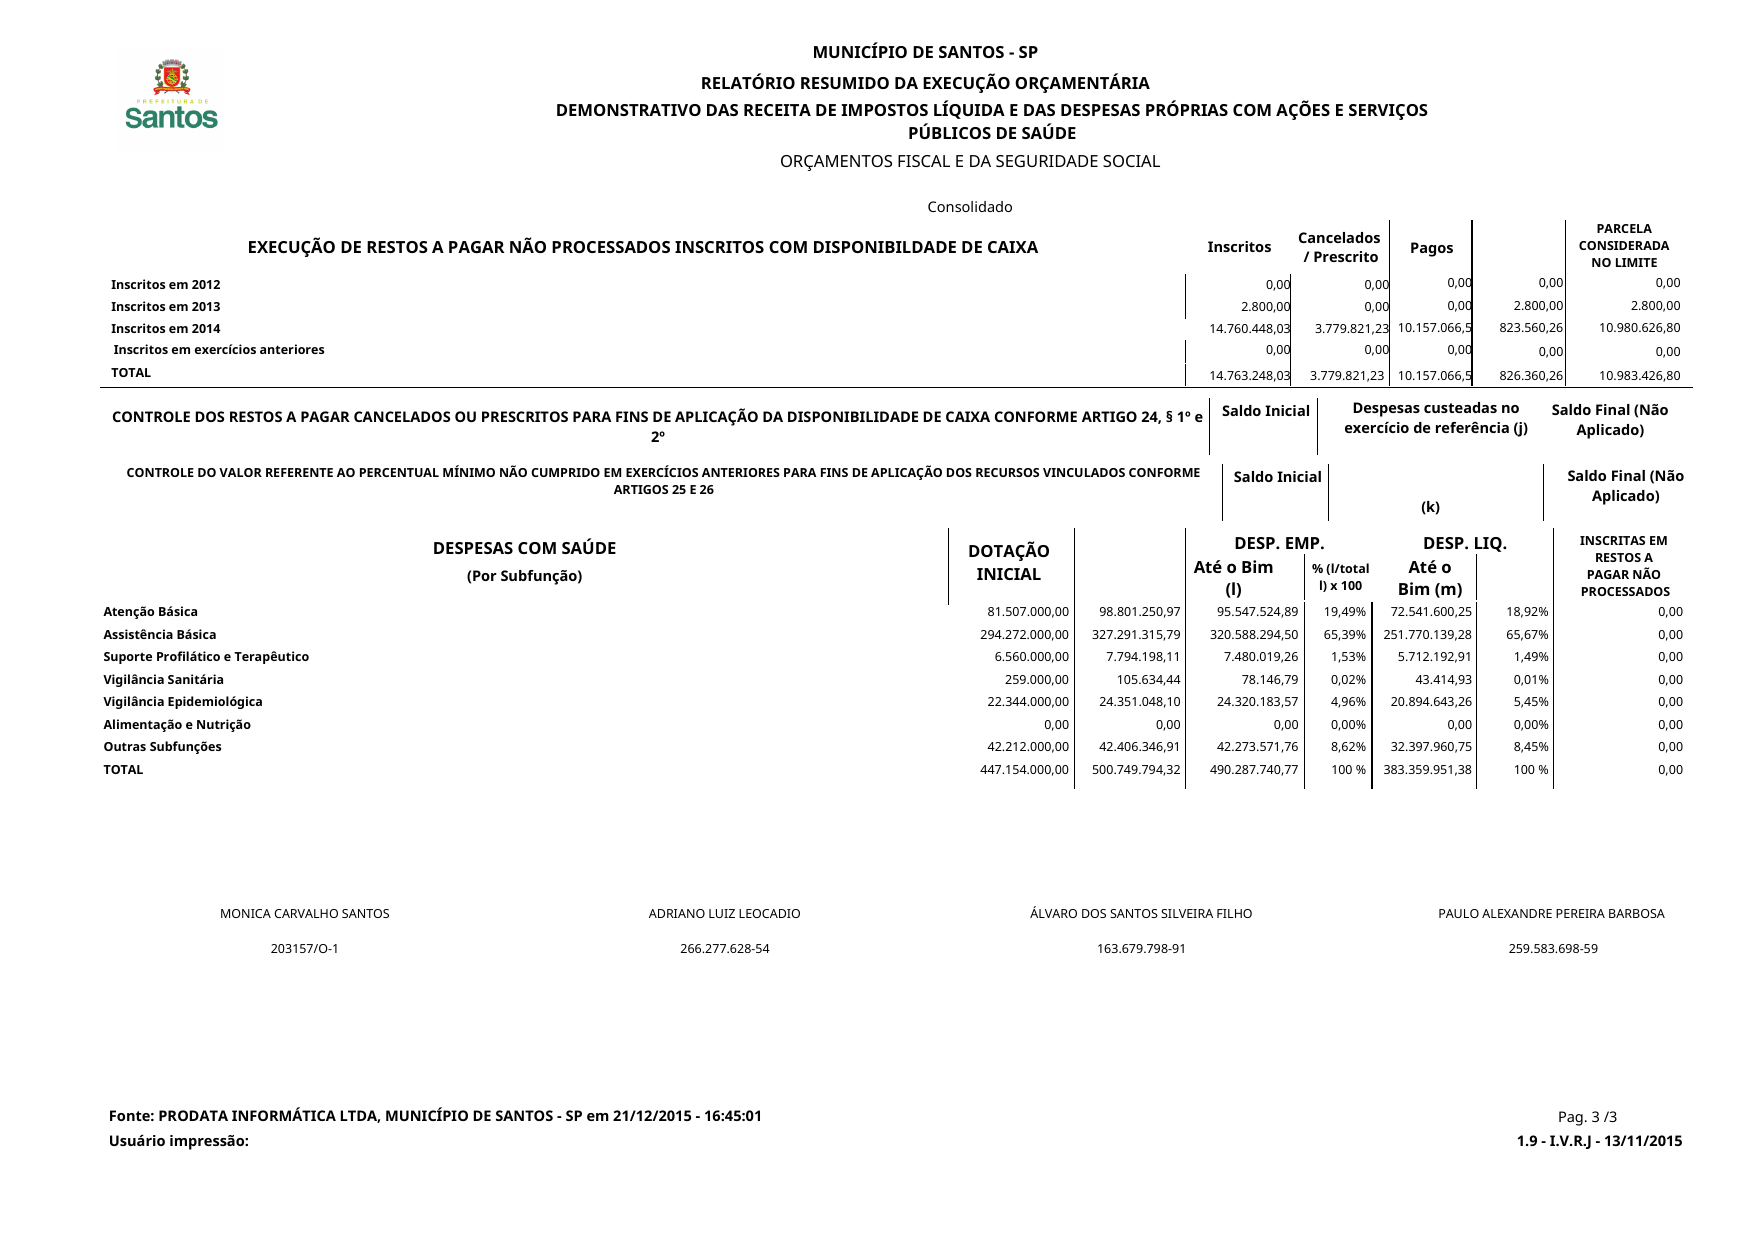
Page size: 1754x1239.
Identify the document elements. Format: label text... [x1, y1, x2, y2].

table_cell [1479, 198, 1488, 220]
table_cell [1310, 786, 1317, 905]
table_cell [269, 1131, 324, 1150]
table_cell [1394, 389, 1429, 398]
table_cell 0,00% [1488, 716, 1548, 738]
table_cell [0, 761, 100, 783]
table_cell [1069, 455, 1075, 464]
table_cell [0, 906, 100, 926]
table_cell [1366, 626, 1371, 648]
table_cell [1582, 72, 1609, 99]
table_cell [116, 455, 260, 464]
table_cell [1479, 671, 1488, 693]
table_header [1227, 0, 1265, 41]
table_cell Pag. 3 / [1443, 1107, 1609, 1131]
table_cell [1568, 761, 1582, 783]
table_cell 490.287.740,77 [1191, 761, 1298, 783]
table_cell [1265, 174, 1274, 196]
table_cell [954, 455, 1010, 464]
table_cell [1746, 561, 1753, 590]
table_cell [1479, 519, 1488, 528]
table_cell [1337, 389, 1360, 398]
table_cell [954, 786, 1010, 905]
table_cell [555, 959, 675, 1106]
table_cell [269, 198, 324, 220]
table_cell [1568, 786, 1582, 905]
table_cell [1320, 198, 1329, 220]
table_cell [1298, 455, 1304, 464]
table_cell [1265, 1107, 1274, 1129]
table_cell [1556, 959, 1563, 1106]
table_cell [1377, 519, 1384, 528]
table_cell [1337, 455, 1360, 464]
table_cell Usuário impressão: [109, 1131, 269, 1153]
table_cell [324, 927, 416, 941]
table_cell [1746, 906, 1753, 926]
table_cell [1298, 603, 1304, 626]
table_cell [528, 927, 555, 941]
table_cell [269, 41, 324, 49]
table_cell [1265, 198, 1274, 220]
table_cell [1265, 959, 1274, 1106]
table_header [1010, 0, 1066, 41]
table_cell [0, 151, 100, 174]
table_cell [260, 151, 269, 174]
table_cell [1535, 99, 1544, 150]
table_cell [1568, 693, 1582, 716]
table_cell [1692, 786, 1746, 905]
table_cell [269, 927, 324, 941]
table_cell [1337, 906, 1360, 926]
table_cell EXECUÇÃO DE RESTOS A PAGAR NÃO PROCESSADOS INSCRITOS COM DISPONIBILDADE DE CAIXA [103, 220, 1183, 273]
table_cell [1479, 41, 1488, 49]
table_cell [675, 959, 769, 1106]
table_cell 0,00 [1374, 716, 1472, 738]
table_cell [1746, 693, 1753, 716]
table_cell [770, 959, 921, 1106]
table_cell [1366, 389, 1372, 398]
table_cell [1193, 1107, 1210, 1129]
table_cell [116, 927, 260, 941]
table_cell [1434, 519, 1443, 528]
table_cell [1265, 786, 1274, 905]
table_cell [1746, 455, 1753, 464]
table_cell [1609, 174, 1680, 196]
table_cell [528, 519, 555, 528]
table_cell [1274, 786, 1291, 905]
table_cell [1366, 738, 1371, 761]
table_cell [555, 590, 675, 596]
table_cell [419, 389, 501, 398]
table_cell [1692, 151, 1746, 174]
table_cell [1692, 603, 1746, 626]
table_cell [1394, 467, 1429, 486]
table_cell 105.634,44 [1077, 671, 1181, 693]
table_cell [0, 321, 100, 340]
table_cell [921, 942, 949, 958]
table_cell 320.588.294,50 [1191, 626, 1298, 648]
table_cell [1692, 66, 1746, 72]
table_cell 327.291.315,79 [1077, 626, 1181, 648]
table_header [1077, 0, 1181, 41]
table_cell 24.320.183,57 [1191, 693, 1298, 716]
table_cell [1366, 1107, 1372, 1129]
table_cell [1609, 41, 1680, 49]
table_cell [0, 72, 100, 99]
table_cell [1609, 66, 1680, 72]
table_cell 65,39% [1310, 626, 1366, 648]
table_cell 294.272.000,00 [954, 626, 1069, 648]
table_cell [1377, 786, 1384, 905]
table_cell [770, 1131, 921, 1150]
table_cell [1377, 455, 1384, 464]
table_cell [770, 927, 921, 941]
table_cell Vigilância Epidemiológica [103, 693, 949, 716]
table_cell [1746, 603, 1753, 626]
table_cell [1434, 66, 1443, 72]
table_cell [1692, 534, 1746, 552]
table_cell [1337, 519, 1360, 528]
table_cell [1488, 50, 1532, 66]
table_cell [1434, 99, 1443, 150]
table_cell [954, 959, 1010, 1106]
table_cell [1488, 927, 1532, 941]
table_cell [1443, 50, 1466, 66]
table_cell [1337, 959, 1360, 1106]
table_cell [1215, 927, 1222, 941]
table_cell [1377, 198, 1384, 220]
table_cell [1686, 401, 1692, 451]
table_cell [1746, 648, 1753, 671]
table_cell [1535, 786, 1544, 905]
table_cell [1310, 389, 1317, 398]
table_cell [1479, 590, 1488, 596]
table_cell [770, 66, 921, 72]
table_cell [1077, 927, 1181, 941]
table_cell 18,92% [1488, 603, 1548, 626]
table_cell [419, 198, 501, 220]
table_cell [528, 786, 555, 905]
table_cell Suporte Profilático e Terapêutico [103, 648, 949, 671]
table_cell [1394, 786, 1429, 905]
table_cell [1310, 66, 1317, 72]
table_cell Assistência Básica [103, 626, 949, 648]
table_header [1320, 0, 1329, 41]
table_cell [1394, 151, 1429, 174]
table_cell [555, 455, 675, 464]
table_cell 2.800,00 [1568, 297, 1680, 318]
table_cell 0,00 [1188, 276, 1290, 297]
table_cell [1215, 959, 1222, 1106]
table_cell 2.800,00 [1477, 297, 1563, 318]
table_cell [770, 786, 921, 905]
table_cell [528, 1131, 555, 1150]
table_cell (Por Subfunção) [100, 561, 948, 590]
table_cell [1298, 738, 1304, 761]
table_cell [1360, 151, 1366, 174]
table_cell [1366, 455, 1372, 464]
table_cell [1366, 716, 1371, 738]
table_cell [116, 590, 260, 596]
table_cell Saldo Inicial [1227, 467, 1328, 518]
table_cell [1298, 716, 1304, 738]
table_cell [1377, 66, 1384, 72]
table_cell [954, 1131, 1010, 1150]
table_cell [1320, 151, 1329, 174]
table_header [501, 0, 528, 41]
table_cell [324, 66, 416, 72]
table_cell [1320, 1107, 1329, 1129]
table_cell [1298, 671, 1304, 693]
table_cell [528, 455, 555, 464]
table_header [1479, 0, 1488, 41]
table_cell [1479, 555, 1488, 561]
table_cell [555, 389, 675, 398]
table_cell [1366, 761, 1371, 783]
table_cell [1077, 786, 1181, 905]
table_cell [1692, 648, 1746, 671]
table_cell [555, 786, 675, 905]
table_cell [501, 786, 528, 905]
table_cell [1686, 927, 1692, 941]
table_cell [1692, 761, 1746, 783]
table_header [1488, 0, 1532, 41]
table_cell [1686, 364, 1692, 386]
table_cell [1479, 99, 1488, 150]
table_cell [1466, 151, 1472, 174]
table_cell [1366, 467, 1372, 486]
table_cell [1692, 486, 1746, 515]
table_cell [1366, 486, 1372, 515]
table_cell [501, 389, 528, 398]
table_cell [260, 786, 269, 905]
table_cell [1568, 455, 1582, 464]
table_cell 0,00 [1582, 693, 1683, 716]
table_cell [1274, 66, 1291, 72]
table_cell [954, 519, 1010, 528]
table_cell [528, 99, 555, 150]
table_cell [1479, 72, 1488, 99]
table_cell 3.779.821,23 [1295, 364, 1384, 386]
table_header [269, 0, 324, 41]
table_cell [1010, 786, 1066, 905]
table_cell [1535, 222, 1544, 271]
table_cell [324, 50, 416, 66]
table_cell [675, 174, 769, 196]
table_cell [1535, 72, 1544, 99]
table_cell [1568, 41, 1582, 49]
table_cell Despesas custeadas no exercício de referência (j) [1337, 398, 1535, 451]
table_cell [1535, 590, 1544, 596]
table_cell [1686, 99, 1692, 150]
table_cell [1568, 174, 1582, 196]
table_cell [1479, 467, 1488, 486]
table_cell [1069, 603, 1074, 626]
table_cell ORÇAMENTOS FISCAL E DA SEGURIDADE SOCIAL [675, 150, 1265, 174]
table_cell [1488, 555, 1532, 561]
table_cell [1686, 959, 1692, 1106]
table_cell [1746, 401, 1753, 451]
table_cell [921, 455, 949, 464]
table_cell Vigilância Sanitária [103, 671, 949, 693]
table_cell [1609, 50, 1680, 66]
table_cell [1746, 298, 1753, 318]
table_cell [1337, 786, 1360, 905]
table_cell [1746, 959, 1753, 1106]
table_cell 4,96% [1310, 693, 1366, 716]
table_header [1568, 0, 1582, 41]
table_cell [1274, 927, 1291, 941]
table_cell [260, 198, 269, 220]
table_cell [1443, 927, 1466, 941]
table_cell [1394, 927, 1429, 941]
table_cell [501, 66, 528, 72]
table_cell [1193, 1131, 1210, 1150]
table_cell 22.344.000,00 [954, 693, 1069, 716]
table_cell [324, 151, 416, 174]
table_cell [555, 927, 675, 941]
table_cell [1215, 786, 1222, 905]
table_cell [1746, 276, 1753, 295]
table_cell [324, 72, 416, 99]
table_cell [1320, 401, 1329, 451]
table_cell 1.9 - I.V.R.J - 13/11/2015 [1265, 1131, 1683, 1150]
table_cell [1556, 72, 1563, 99]
table_cell [1568, 389, 1582, 398]
table_cell [0, 50, 100, 66]
table_cell [1466, 50, 1472, 66]
table_cell [0, 364, 100, 386]
table_cell [1535, 561, 1544, 590]
table_cell [1686, 41, 1692, 49]
table_cell [1215, 1131, 1222, 1150]
table_cell [1686, 174, 1692, 196]
table_cell [1488, 519, 1532, 528]
table_cell TOTAL [111, 364, 1183, 386]
table_cell [1069, 738, 1074, 761]
table_cell [1582, 174, 1609, 196]
table_cell Até o Bim (l) [1193, 555, 1274, 599]
table_cell [1310, 519, 1317, 528]
table_cell [501, 942, 528, 958]
table_cell [1479, 761, 1488, 783]
table_header [921, 0, 949, 41]
table_cell [269, 519, 324, 528]
table_cell [501, 927, 528, 941]
table_cell [1010, 66, 1066, 72]
table_header [1274, 0, 1291, 41]
table_cell [1568, 648, 1582, 671]
table_cell 72.541.600,25 [1374, 603, 1472, 626]
table_cell [324, 41, 416, 49]
table_cell [419, 66, 501, 72]
table_cell [419, 519, 501, 528]
table_cell [555, 519, 675, 528]
table_cell 823.560,26 [1477, 319, 1563, 340]
table_cell [0, 174, 100, 196]
table_cell [0, 959, 100, 1106]
table_cell [1609, 927, 1680, 941]
table_cell [1377, 174, 1384, 196]
table_cell [1568, 72, 1582, 99]
table_cell [1265, 66, 1274, 72]
table_cell [1692, 555, 1746, 561]
table_cell [0, 467, 100, 486]
table_cell [116, 959, 260, 1106]
table_cell [0, 343, 100, 362]
table_cell [1215, 66, 1222, 72]
table_cell [1556, 486, 1563, 515]
table_cell 383.359.951,38 [1374, 761, 1472, 783]
table_cell [555, 198, 675, 220]
table_cell [1069, 959, 1075, 1106]
table_cell [1010, 519, 1066, 528]
table_cell DOTAÇÃO INICIAL [951, 528, 1066, 596]
table_cell [1227, 519, 1265, 528]
table_cell [1466, 99, 1472, 150]
table_cell Inscritos em 2012 [111, 276, 1183, 297]
table_cell 0,00 [1477, 274, 1563, 295]
table_cell [1609, 455, 1680, 464]
table_cell 8,62% [1310, 738, 1366, 761]
table_cell [675, 1131, 769, 1150]
table_cell [1479, 389, 1488, 398]
table_cell [1686, 321, 1692, 340]
table_cell [1069, 389, 1075, 398]
table_cell [1337, 1107, 1360, 1129]
table_cell [1466, 561, 1472, 590]
table_cell [1360, 389, 1366, 398]
table_cell [1320, 959, 1329, 1106]
table_header [324, 0, 416, 41]
table_header [1692, 0, 1746, 41]
table_cell [1582, 786, 1609, 905]
table_cell [419, 786, 501, 905]
table_cell [770, 389, 921, 398]
table_cell [501, 198, 528, 220]
table_cell [1535, 389, 1544, 398]
table_cell [1466, 72, 1472, 99]
table_cell [1466, 41, 1472, 49]
table_cell PARCELA CONSIDERADA NO LIMITE [1568, 220, 1680, 271]
table_cell [419, 959, 501, 1106]
table_cell [1443, 41, 1466, 49]
table_cell [0, 555, 100, 561]
table_cell Inscritos em 2014 [111, 321, 1183, 341]
table_cell RELATÓRIO RESUMIDO DA EXECUÇÃO ORÇAMENTÁRIA [416, 72, 1434, 99]
table_header [1069, 0, 1075, 41]
table_cell [1556, 50, 1563, 66]
table_cell [1535, 467, 1543, 486]
table_cell [1298, 1107, 1304, 1129]
table_cell [1556, 151, 1563, 174]
table_cell [1227, 927, 1265, 941]
table_cell [1692, 738, 1746, 761]
table_header [1298, 0, 1304, 41]
table_cell [1434, 959, 1443, 1106]
table_cell [1609, 198, 1680, 220]
table_cell [1434, 455, 1443, 464]
table_cell [419, 927, 501, 941]
table_cell [675, 455, 769, 464]
table_cell ÁLVARO DOS SANTOS SILVEIRA FILHO [949, 905, 1334, 927]
table_cell [1686, 298, 1692, 318]
table_cell [1360, 786, 1366, 905]
table_cell [1692, 72, 1746, 99]
table_cell [1686, 693, 1692, 716]
table_cell [1443, 467, 1466, 486]
table_cell [1692, 671, 1746, 693]
table_cell [1360, 198, 1366, 220]
table_cell MUNICÍPIO DE SANTOS - SP [419, 41, 1432, 66]
table_cell [1394, 66, 1429, 72]
table_cell [770, 590, 921, 596]
table_cell [1298, 198, 1304, 220]
table_cell Saldo Final (Não Aplicado) [1566, 466, 1686, 515]
table_cell [0, 626, 100, 648]
table_cell [1686, 626, 1692, 648]
table_cell [1746, 626, 1753, 648]
table_cell [324, 959, 416, 1106]
table_cell [1556, 716, 1563, 738]
table_cell [1535, 519, 1544, 528]
table_cell 32.397.960,75 [1374, 738, 1472, 761]
table_cell [116, 174, 260, 196]
table_cell [1686, 343, 1692, 362]
table_cell [1337, 66, 1360, 72]
table_cell [1746, 99, 1753, 150]
table_cell [1010, 455, 1066, 464]
table_cell [1692, 693, 1746, 716]
table_cell [1010, 927, 1066, 941]
table_cell [1692, 590, 1746, 596]
table_cell [1434, 174, 1443, 196]
table_cell [1377, 1107, 1384, 1129]
table_cell [1609, 72, 1680, 99]
table_cell 7.794.198,11 [1077, 648, 1181, 671]
table_cell [0, 276, 100, 295]
table_cell Inscritos em exercícios anteriores [114, 341, 1183, 362]
table_cell [1265, 455, 1274, 464]
table_cell [1686, 761, 1692, 783]
table_cell [1479, 455, 1488, 464]
table_cell [1582, 50, 1609, 66]
table_cell [675, 590, 769, 596]
table_cell [1488, 198, 1532, 220]
table_cell [1692, 716, 1746, 738]
table_cell [1535, 927, 1544, 941]
table_header [1366, 0, 1372, 41]
table_cell [1568, 716, 1582, 738]
table_cell [1466, 467, 1472, 486]
table_cell [921, 1131, 949, 1150]
table_cell 95.547.524,89 [1191, 603, 1298, 626]
table_cell [1298, 648, 1304, 671]
table_cell [1443, 72, 1466, 99]
table_cell [1692, 343, 1746, 362]
table_cell [1337, 486, 1360, 515]
table_cell [1692, 927, 1746, 941]
table_cell [1394, 174, 1429, 196]
table_cell [954, 389, 1010, 398]
table_cell [260, 590, 269, 596]
table_cell [1320, 174, 1329, 196]
table_cell Pagos [1391, 222, 1471, 273]
table_cell [1746, 927, 1753, 941]
table_cell [1686, 738, 1692, 761]
table_header [116, 0, 260, 41]
table_cell [269, 786, 324, 905]
table_cell ADRIANO LUIZ LEOCADIO [528, 905, 921, 927]
table_cell [1746, 486, 1753, 515]
table_cell [1609, 151, 1680, 174]
table_cell [1298, 151, 1304, 174]
table_cell [1443, 99, 1466, 150]
table_cell [770, 519, 921, 528]
table_cell [0, 693, 100, 716]
table_cell [1434, 927, 1443, 941]
table_cell [1215, 1107, 1222, 1129]
table_cell [1434, 1107, 1443, 1129]
table_cell [1227, 389, 1265, 398]
table_cell [116, 41, 260, 49]
table_cell MONICA CARVALHO SANTOS [109, 905, 501, 927]
table_cell [1366, 648, 1371, 671]
table_cell [324, 590, 416, 596]
table_cell [269, 590, 324, 596]
table_cell CONTROLE DO VALOR REFERENTE AO PERCENTUAL MÍNIMO NÃO CUMPRIDO EM EXERCÍCIOS ANTERIORES PARA FINS DE APLICAÇÃO DOS RECURSOS VINCULADOS CONFORME ARTIGOS 25 E 26 [106, 464, 1222, 519]
table_cell [1692, 467, 1746, 486]
table_cell [1479, 927, 1488, 941]
table_cell [1337, 198, 1360, 220]
table_cell [1434, 151, 1443, 174]
table_cell 100 % [1310, 761, 1366, 783]
table_cell CONTROLE DOS RESTOS A PAGAR CANCELADOS OU PRESCRITOS PARA FINS DE APLICAÇÃO DA DISPONIBILIDADE DE CAIXA CONFORME ARTIGO 24, § 1º e 2º [106, 398, 1209, 455]
table_cell [1069, 561, 1074, 590]
table_cell 0,00 [1582, 716, 1683, 738]
table_header [1193, 0, 1210, 41]
table_cell [1556, 198, 1563, 220]
table_cell [1265, 927, 1274, 941]
table_cell [1366, 671, 1371, 693]
table_cell [1069, 927, 1075, 941]
table_cell [1069, 534, 1074, 552]
table_cell [1746, 364, 1753, 386]
table_cell [1434, 198, 1443, 220]
table_cell 0,00 [1077, 716, 1181, 738]
table_cell [1582, 389, 1609, 398]
table_cell Inscritos em 2013 [111, 298, 1183, 319]
table_cell 266.277.628-54 [528, 941, 921, 958]
table_cell DEMONSTRATIVO DAS RECEITA DE IMPOSTOS LÍQUIDA E DAS DESPESAS PRÓPRIAS COM AÇÕES E SERVIÇOS PÚBLICOS DE SAÚDE [555, 99, 1429, 150]
table_header [1394, 0, 1429, 41]
table_cell [1466, 455, 1472, 464]
table_cell [419, 455, 501, 464]
table_header [1377, 0, 1384, 41]
table_cell 0,00 [1391, 341, 1471, 362]
table_cell [1556, 222, 1563, 271]
table_header [1360, 0, 1366, 41]
table_cell 0,00 [1293, 341, 1389, 362]
table_cell [1193, 786, 1210, 905]
table_cell [1686, 151, 1692, 174]
table_cell [1298, 626, 1304, 648]
table_cell [675, 519, 769, 528]
table_cell [1479, 716, 1488, 738]
table_cell 259.583.698-59 [1360, 941, 1746, 958]
table_cell [1746, 222, 1753, 271]
table_cell [921, 389, 949, 398]
table_cell [1479, 786, 1488, 905]
table_cell [1556, 455, 1563, 464]
table_cell [1692, 561, 1746, 590]
table_cell [1686, 519, 1692, 528]
table_cell [1556, 389, 1563, 398]
table_cell 0,00 [1582, 671, 1683, 693]
table_cell [324, 389, 416, 398]
table_cell [0, 222, 100, 271]
table_cell [1193, 455, 1210, 464]
table_cell 0,00 [954, 716, 1069, 738]
table_cell [1582, 151, 1609, 174]
table_cell [0, 561, 100, 590]
table_cell [1069, 671, 1074, 693]
table_cell [1310, 198, 1317, 220]
table_cell [1609, 99, 1680, 150]
table_cell [1077, 590, 1181, 596]
table_cell [1443, 198, 1466, 220]
table_cell [1556, 467, 1563, 486]
table_cell [1746, 321, 1753, 340]
table_cell [1310, 927, 1317, 941]
table_cell [1479, 222, 1488, 271]
table_cell [501, 906, 528, 926]
table_cell [1394, 519, 1429, 528]
table_cell [555, 151, 675, 174]
table_cell [1479, 693, 1488, 716]
table_header [1337, 0, 1360, 41]
table_header [1310, 0, 1317, 41]
table_cell [1227, 174, 1265, 196]
table_cell [1488, 99, 1532, 150]
table_cell 20.894.643,26 [1374, 693, 1472, 716]
table_cell [1692, 519, 1746, 528]
table_cell [0, 401, 100, 451]
table_cell [675, 389, 769, 398]
table_cell [269, 959, 324, 1106]
table_cell [1746, 72, 1753, 99]
table_cell [1394, 959, 1429, 1106]
table_cell (k) [1387, 486, 1474, 516]
table_cell [0, 786, 100, 905]
table_cell [1692, 401, 1746, 451]
table_cell [1298, 389, 1304, 398]
table_cell DESP. LIQ. [1377, 531, 1553, 554]
table_cell Saldo Final (Não Aplicado) [1535, 400, 1686, 451]
table_cell [1556, 786, 1563, 905]
table_cell [1434, 467, 1443, 486]
table_cell [1069, 1107, 1075, 1129]
table_cell [1556, 99, 1563, 150]
table_cell [0, 519, 100, 528]
table_cell [1466, 389, 1472, 398]
table_cell [1298, 519, 1304, 528]
table_cell [921, 906, 949, 926]
table_cell [226, 50, 324, 151]
table_cell [1320, 519, 1329, 528]
table_cell [1568, 151, 1582, 174]
table_cell [419, 99, 501, 150]
table_cell [1227, 455, 1265, 464]
table_header [1466, 0, 1472, 41]
table_cell [1479, 66, 1488, 72]
table_cell 78.146,79 [1191, 671, 1298, 693]
table_cell [1069, 693, 1074, 716]
table_cell [0, 66, 100, 72]
table_header [1556, 0, 1563, 41]
table_cell [1479, 603, 1488, 626]
table_cell [501, 519, 528, 528]
table_cell [1692, 99, 1746, 150]
table_cell [675, 786, 769, 905]
table_cell 500.749.794,32 [1077, 761, 1181, 783]
table_cell [0, 1107, 100, 1129]
table_cell INSCRITAS EM RESTOS A PAGAR NÃO PROCESSADOS [1556, 531, 1692, 602]
table_cell 1,49% [1488, 648, 1548, 671]
table_cell 10.157.066,5 [1391, 364, 1471, 386]
table_cell [1535, 555, 1544, 561]
table_cell [0, 486, 100, 515]
table_cell [1434, 72, 1443, 99]
table_cell [1366, 959, 1372, 1106]
table_cell [1479, 626, 1488, 648]
table_cell [1466, 959, 1472, 1106]
table_cell [1434, 50, 1443, 66]
table_cell [555, 66, 675, 72]
table_cell [1069, 761, 1074, 783]
table_cell [1215, 519, 1222, 528]
table_cell [324, 174, 416, 196]
table_cell 0,00 [1582, 626, 1683, 648]
table_cell [0, 1131, 100, 1150]
table_cell [1366, 534, 1372, 552]
table_cell [1366, 151, 1372, 174]
table_cell [1298, 959, 1304, 1106]
table_cell [1366, 786, 1372, 905]
table_cell [1686, 1131, 1692, 1150]
table_cell [1337, 467, 1360, 486]
table_cell [1582, 198, 1609, 220]
table_cell [1274, 174, 1291, 196]
table_cell [1692, 321, 1746, 340]
table_cell [1568, 671, 1582, 693]
table_cell 0,00 [1391, 274, 1471, 295]
table_cell [1227, 786, 1265, 905]
table_cell [1443, 786, 1466, 905]
table_cell [1360, 959, 1366, 1106]
table_cell [1692, 198, 1746, 220]
table_cell [770, 174, 921, 196]
table_cell [1692, 959, 1746, 1106]
table_cell [1298, 927, 1304, 941]
table_cell 447.154.000,00 [954, 761, 1069, 783]
table_cell [0, 648, 100, 671]
table_cell [1227, 959, 1265, 1106]
table_cell [921, 959, 949, 1106]
table_cell 0,01% [1488, 671, 1548, 693]
table_cell Outras Subfunções [103, 738, 949, 761]
table_cell [1274, 519, 1291, 528]
table_header [1434, 0, 1443, 41]
table_cell [1360, 467, 1366, 486]
table_cell [1227, 1131, 1265, 1150]
table_cell 0,00% [1310, 716, 1366, 738]
table_cell [1377, 927, 1384, 941]
table_cell [1320, 66, 1329, 72]
table_cell 0,00 [1582, 648, 1683, 671]
table_cell [0, 942, 100, 958]
table_header [419, 0, 501, 41]
table_cell [1215, 174, 1222, 196]
table_cell [1582, 519, 1609, 528]
table_cell [0, 716, 100, 738]
table_cell [1274, 151, 1291, 174]
table_cell [501, 99, 528, 150]
table_cell [1360, 1107, 1366, 1129]
table_cell [1215, 389, 1222, 398]
table_cell [1746, 519, 1753, 528]
table_cell [1692, 222, 1746, 271]
table_cell [1535, 198, 1544, 220]
table_cell [260, 455, 269, 464]
table_cell [1443, 519, 1466, 528]
table_cell 163.679.798-91 [949, 941, 1334, 958]
table_cell [1360, 455, 1366, 464]
table_cell [1488, 72, 1532, 99]
table_cell [419, 1131, 501, 1150]
table_cell [1686, 716, 1692, 738]
table_cell [1556, 519, 1563, 528]
table_cell [1434, 41, 1443, 49]
table_cell [1488, 389, 1532, 398]
table_cell [1686, 786, 1692, 905]
table_cell [419, 174, 501, 196]
table_cell 5.712.192,91 [1374, 648, 1472, 671]
table_cell [0, 198, 100, 220]
table_cell [1746, 66, 1753, 72]
table_cell [921, 519, 949, 528]
table_cell [1274, 959, 1291, 1106]
table_cell 0,00 [1568, 343, 1680, 364]
table_cell [0, 99, 100, 150]
table_cell 5,45% [1488, 693, 1548, 716]
table_cell [1466, 174, 1472, 196]
table_cell [1443, 174, 1466, 196]
table_cell 251.770.139,28 [1374, 626, 1472, 648]
table_cell [1394, 1107, 1429, 1129]
table_cell [1069, 716, 1074, 738]
table_cell [1609, 786, 1680, 905]
table_cell [501, 455, 528, 464]
table_cell [1556, 626, 1563, 648]
table_cell [1265, 389, 1274, 398]
table_cell [1692, 50, 1746, 66]
table_cell [1274, 555, 1291, 561]
table_cell [1535, 486, 1543, 515]
table_cell [0, 298, 100, 318]
table_cell [260, 927, 269, 941]
table_cell [1746, 41, 1753, 49]
table_cell 42.273.571,76 [1191, 738, 1298, 761]
table_cell [1193, 66, 1210, 72]
table_cell [921, 66, 949, 72]
table_cell [501, 1131, 528, 1150]
table_cell [1692, 455, 1746, 464]
table_cell [1556, 671, 1563, 693]
table_cell [1568, 50, 1582, 66]
table_cell [1746, 50, 1753, 66]
table_cell [1556, 648, 1563, 671]
table_cell [269, 455, 324, 464]
table_cell [1337, 151, 1360, 174]
table_cell 14.763.248,03 [1188, 364, 1290, 386]
table_cell [555, 174, 675, 196]
table_cell [1227, 66, 1265, 72]
table_cell [1488, 467, 1532, 486]
table_cell [1193, 389, 1210, 398]
table_cell [1274, 198, 1291, 220]
table_cell [1077, 66, 1181, 72]
table_cell [1692, 1131, 1746, 1150]
table_cell [1310, 174, 1317, 196]
table_header [770, 0, 921, 41]
table_cell [1535, 66, 1544, 72]
table_cell [0, 389, 100, 398]
table_cell [1686, 671, 1692, 693]
table_cell [1746, 467, 1753, 486]
table_cell [1443, 959, 1466, 1106]
table_cell [1010, 174, 1066, 196]
table_cell [1556, 66, 1563, 72]
table_cell [1394, 198, 1429, 220]
table_cell [1069, 519, 1075, 528]
table_cell % (l/total l) x 100 [1307, 554, 1374, 600]
table_cell 0,00 [1582, 761, 1683, 783]
table_cell [1692, 1107, 1746, 1129]
table_cell [1746, 738, 1753, 761]
table_header [1215, 0, 1222, 41]
table_cell [260, 174, 269, 196]
table_cell [1265, 519, 1274, 528]
table_cell 98.801.250,97 [1077, 603, 1181, 626]
table_cell [1466, 786, 1472, 905]
table_cell 0,00 [1568, 274, 1680, 295]
table_cell [1069, 648, 1074, 671]
table_cell 7.480.019,26 [1191, 648, 1298, 671]
table_cell [0, 927, 100, 941]
table_cell [1077, 389, 1181, 398]
table_cell [269, 389, 324, 398]
table_cell [419, 151, 501, 174]
table_cell [1479, 959, 1488, 1106]
table_cell [1568, 603, 1582, 626]
table_cell [1215, 455, 1222, 464]
table_cell [0, 534, 100, 552]
table_cell [1535, 455, 1544, 464]
table_cell [1077, 455, 1181, 464]
table_cell Cancelados / Prescrito [1295, 222, 1387, 273]
table_cell [1010, 389, 1066, 398]
table_cell [1298, 561, 1304, 590]
table_cell 0,02% [1310, 671, 1366, 693]
table_header [1746, 0, 1753, 41]
table_cell [1010, 1131, 1066, 1150]
table_cell [1556, 693, 1563, 716]
table_cell [1746, 716, 1753, 738]
table_cell [116, 519, 260, 528]
table_cell 65,67% [1488, 626, 1548, 648]
table_cell [1366, 198, 1372, 220]
table_cell [1069, 174, 1075, 196]
table_cell 42.212.000,00 [954, 738, 1069, 761]
table_cell [1568, 519, 1582, 528]
table_cell [1746, 174, 1753, 196]
table_cell 6.560.000,00 [954, 648, 1069, 671]
table_cell Alimentação e Nutrição [103, 716, 949, 738]
table_cell [1479, 561, 1488, 590]
table_cell [1466, 519, 1472, 528]
table_cell PAULO ALEXANDRE PEREIRA BARBOSA [1360, 905, 1746, 927]
table_cell [1686, 72, 1692, 99]
table_header [555, 0, 675, 41]
table_cell [501, 151, 528, 174]
table_cell [1466, 198, 1472, 220]
table_cell 19,49% [1310, 603, 1366, 626]
table_cell [1377, 555, 1384, 561]
table_cell [1609, 959, 1680, 1106]
table_cell [1479, 174, 1488, 196]
table_cell [1010, 959, 1066, 1106]
table_cell [1746, 671, 1753, 693]
table_cell [324, 786, 416, 905]
table_cell [921, 590, 948, 596]
table_header [1265, 0, 1274, 41]
table_cell [1568, 959, 1582, 1106]
table_cell [419, 590, 501, 596]
table_cell [0, 738, 100, 761]
table_cell [116, 389, 260, 398]
table_cell [1746, 343, 1753, 362]
table_header [528, 0, 555, 41]
table_cell [1443, 389, 1466, 398]
table_cell [528, 151, 555, 174]
table_cell [1686, 50, 1692, 66]
table_cell [1488, 66, 1532, 72]
table_cell [260, 519, 269, 528]
table_cell [1298, 786, 1304, 905]
table_cell [0, 671, 100, 693]
table_cell [1377, 959, 1384, 1106]
table_cell [1274, 455, 1291, 464]
table_cell [1686, 603, 1692, 626]
table_cell Atenção Básica [103, 603, 949, 626]
table_cell 203157/O-1 [109, 941, 501, 958]
table_cell [0, 41, 100, 49]
table_cell [260, 41, 269, 49]
table_cell [1310, 959, 1317, 1106]
table_cell [1746, 151, 1753, 174]
table_cell 0,00 [1391, 297, 1471, 318]
table_cell [1488, 222, 1532, 271]
table_cell [1488, 41, 1532, 49]
table_cell [1488, 455, 1532, 464]
table_cell [1298, 693, 1304, 716]
table_cell [1193, 959, 1210, 1106]
table_cell [528, 590, 555, 596]
table_cell [1568, 66, 1582, 72]
table_cell [1377, 467, 1384, 486]
table_cell [1568, 626, 1582, 648]
table_cell [1377, 561, 1384, 590]
table_cell [1360, 519, 1366, 528]
table_cell [1320, 786, 1329, 905]
table_cell [675, 66, 769, 72]
table_cell [269, 174, 324, 196]
table_cell [1479, 50, 1488, 66]
table_cell [1488, 590, 1532, 596]
table_cell 826.360,26 [1477, 364, 1563, 386]
table_cell [260, 389, 269, 398]
table_cell [528, 66, 555, 72]
table_cell [1337, 174, 1360, 196]
table_cell [1556, 603, 1563, 626]
table_header [1686, 0, 1692, 41]
table_cell [1692, 298, 1746, 318]
table_cell 8,45% [1488, 738, 1548, 761]
table_cell [1535, 959, 1544, 1106]
table_cell [501, 959, 528, 1106]
table_cell [1746, 786, 1753, 905]
table_header [954, 0, 1010, 41]
table_cell [921, 174, 949, 196]
table_cell 24.351.048,10 [1077, 693, 1181, 716]
table_cell [1193, 174, 1210, 196]
table_cell [1582, 41, 1609, 49]
table_cell [324, 99, 416, 150]
table_cell [1535, 41, 1544, 49]
table_cell Consolidado [675, 196, 1265, 220]
table_cell 14.760.448,03 [1188, 321, 1290, 341]
table_cell Fonte: PRODATA INFORMÁTICA LTDA, MUNICÍPIO DE SANTOS - SP em 21/12/2015 - 16:45:01 [109, 1106, 1010, 1129]
table_cell [1686, 648, 1692, 671]
table_cell [1377, 486, 1384, 515]
table_cell [1434, 786, 1443, 905]
table_cell [1069, 1131, 1075, 1150]
table_cell [1377, 590, 1384, 596]
table_cell [1692, 364, 1746, 386]
table_cell [0, 590, 100, 596]
table_cell [1746, 1107, 1753, 1129]
table_cell [1746, 942, 1753, 958]
table_cell [1227, 1107, 1265, 1129]
table_cell [1488, 486, 1532, 515]
table_cell [1479, 738, 1488, 761]
table_cell [1686, 198, 1692, 220]
table_cell [116, 198, 260, 220]
table_cell [1692, 276, 1746, 295]
table_cell [1320, 455, 1329, 464]
table_cell [1377, 151, 1384, 174]
table_cell [1077, 555, 1181, 561]
table_cell [1077, 561, 1181, 590]
table_cell [1556, 927, 1563, 941]
table_cell [1535, 151, 1544, 174]
table_cell [555, 1131, 675, 1150]
table_cell [0, 603, 100, 626]
table_cell [1077, 1131, 1181, 1150]
table_cell [1377, 389, 1384, 398]
table_cell 43.414,93 [1374, 671, 1472, 693]
table_cell [1582, 959, 1609, 1106]
table_cell [116, 151, 260, 174]
table_cell [1582, 66, 1609, 72]
table_cell [1746, 389, 1753, 398]
table_cell 0,00 [1477, 343, 1563, 364]
table_cell [1274, 561, 1291, 590]
table_cell [116, 786, 260, 905]
table_cell [1360, 927, 1366, 941]
table_cell [1692, 626, 1746, 648]
table_cell [1069, 786, 1075, 905]
table_cell 3.779.821,23 [1293, 321, 1389, 341]
table_cell [954, 927, 1010, 941]
table_cell [1488, 786, 1532, 905]
table_cell [0, 455, 100, 464]
table_cell [675, 927, 769, 941]
table_cell [954, 66, 1010, 72]
table_cell [1535, 174, 1544, 196]
table_cell 259.000,00 [954, 671, 1069, 693]
table_cell [1746, 534, 1753, 552]
table_header [1609, 0, 1680, 41]
table_cell [1479, 151, 1488, 174]
table_cell Até o Bim (m) [1394, 555, 1466, 599]
table_cell [1298, 174, 1304, 196]
table_cell 0,00 [1582, 603, 1683, 626]
table_cell [1077, 534, 1181, 552]
table_cell Saldo Inicial [1215, 401, 1317, 454]
table_cell [1310, 151, 1317, 174]
table_cell [1010, 1107, 1066, 1129]
table_cell 100 % [1488, 761, 1548, 783]
table_cell [1360, 174, 1366, 196]
table_cell [1394, 455, 1429, 464]
table_cell [1582, 99, 1609, 150]
table_cell [921, 786, 949, 905]
table_header [1582, 0, 1609, 41]
table_cell [921, 927, 949, 941]
table_cell [1310, 1107, 1317, 1129]
table_header [1443, 0, 1466, 41]
table_cell [954, 174, 1010, 196]
table_cell [1466, 927, 1472, 941]
table_cell [1193, 519, 1210, 528]
table_cell 10.983.426,80 [1568, 364, 1680, 386]
table_cell [1479, 648, 1488, 671]
table_cell 10.980.626,80 [1568, 319, 1680, 340]
table_cell [1443, 151, 1466, 174]
table_header [260, 0, 269, 41]
table_cell 0,00 [1582, 738, 1683, 761]
table_header [0, 0, 100, 41]
table_cell 42.406.346,91 [1077, 738, 1181, 761]
table_cell [1298, 761, 1304, 783]
table_cell [1556, 41, 1563, 49]
table_cell [1568, 738, 1582, 761]
table_cell [1366, 693, 1371, 716]
table_cell [1686, 389, 1692, 398]
table_cell Inscritos [1186, 222, 1293, 271]
table_cell 3 [1609, 1107, 1692, 1131]
table_header [675, 0, 769, 41]
table_cell [1443, 455, 1466, 464]
table_cell [1274, 1107, 1291, 1129]
table_cell DESP. EMP. [1193, 531, 1366, 554]
table_cell 0,00 [1293, 276, 1389, 297]
table_cell [1320, 927, 1329, 941]
table_cell [1366, 927, 1372, 941]
table_cell [1193, 927, 1210, 941]
table_cell [1568, 198, 1582, 220]
table_cell [1686, 486, 1692, 515]
table_cell [1443, 66, 1466, 72]
table_cell [1488, 561, 1532, 590]
table_cell [1582, 927, 1609, 941]
table_cell [1686, 276, 1692, 295]
table_cell [1077, 1107, 1181, 1129]
table_cell [1077, 959, 1181, 1106]
table_cell [1556, 738, 1563, 761]
table_cell [1746, 555, 1753, 561]
table_cell [1366, 519, 1372, 528]
table_cell [324, 198, 416, 220]
table_cell [1479, 486, 1488, 515]
table_cell [1686, 222, 1692, 271]
table_cell 81.507.000,00 [954, 603, 1069, 626]
table_cell TOTAL [103, 761, 954, 783]
table_cell [528, 198, 555, 220]
table_cell [528, 959, 555, 1106]
table_cell [1488, 959, 1532, 1106]
table_cell [1535, 50, 1544, 66]
table_cell [1582, 455, 1609, 464]
table_cell [1746, 590, 1753, 596]
table_cell [1488, 174, 1532, 196]
table_cell [1692, 174, 1746, 196]
table_cell [1274, 389, 1291, 398]
table_cell [1366, 603, 1371, 626]
table_cell 0,00 [1188, 341, 1290, 362]
table_cell [1434, 389, 1443, 398]
table_cell 2.800,00 [1188, 298, 1290, 319]
table_cell [1366, 174, 1372, 196]
table_cell [528, 174, 555, 196]
table_cell [1310, 455, 1317, 464]
table_cell [501, 590, 528, 596]
table_cell [1337, 942, 1360, 958]
table_cell [1746, 198, 1753, 220]
table_cell [1692, 41, 1746, 49]
table_header [1535, 0, 1544, 41]
table_cell [260, 959, 269, 1106]
table_cell [1692, 389, 1746, 398]
table_cell [1746, 761, 1753, 783]
table_cell [1077, 174, 1181, 196]
table_cell [1077, 519, 1181, 528]
table_cell [1568, 99, 1582, 150]
table_cell [1320, 389, 1329, 398]
table_cell 1,53% [1310, 648, 1366, 671]
table_cell 10.157.066,5 [1391, 319, 1471, 340]
table_cell [1556, 761, 1563, 783]
table_cell DESPESAS COM SAÚDE [100, 534, 948, 561]
table_cell [501, 174, 528, 196]
table_cell [1568, 927, 1582, 941]
table_cell [1746, 1131, 1753, 1150]
table_cell 0,00 [1191, 716, 1298, 738]
table_cell [1274, 590, 1291, 596]
table_cell [324, 455, 416, 464]
table_cell [1337, 927, 1360, 941]
table_cell [1609, 389, 1680, 398]
table_cell 0,00 [1293, 298, 1389, 319]
table_cell [528, 389, 555, 398]
table_cell [1556, 174, 1563, 196]
table_cell [1360, 486, 1366, 515]
table_cell [1265, 151, 1274, 174]
table_cell [1488, 151, 1532, 174]
table_cell [324, 1131, 416, 1150]
table_cell [324, 519, 416, 528]
table_cell [1686, 467, 1692, 486]
table_cell [1069, 626, 1074, 648]
table_cell [269, 151, 324, 174]
table_cell [1609, 519, 1680, 528]
table_cell [1686, 455, 1692, 464]
table_cell [770, 455, 921, 464]
